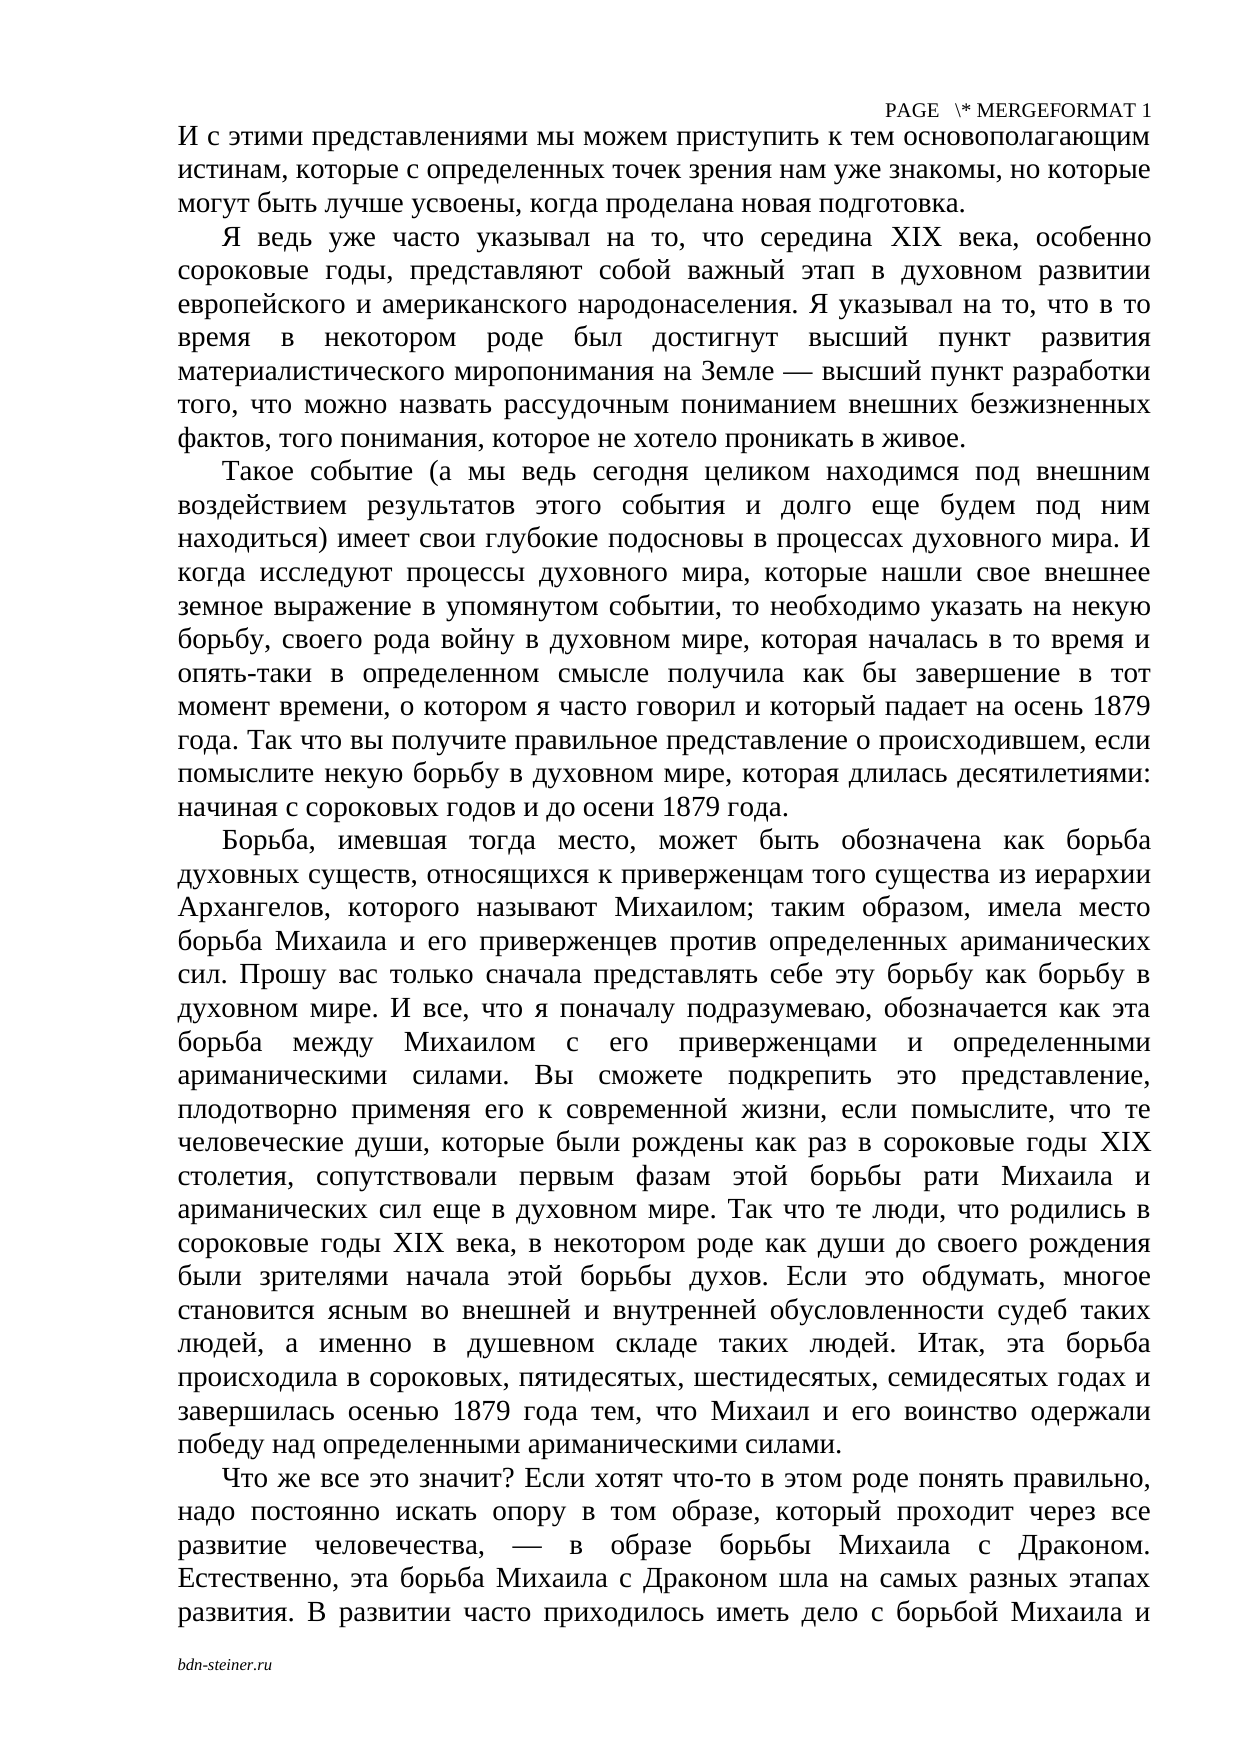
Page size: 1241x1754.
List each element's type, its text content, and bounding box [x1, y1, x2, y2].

text Такое событие (а мы ведь сегодня целиком находимся под внешним воздействием результатов этого события и долго еще будем под ним находиться) имеет свои глубокие подосновы в процессах духовного мира. И когда исследуют процессы духовного мира, которые нашли свое внешнее земное выражение в упомянутом событии, то необходимо указать на некую борьбу, своего рода войну в духовном мире, которая началась в то время и опять-таки в определенном смысле получила как бы завершение в тот момент времени, о котором я часто говорил и который падает на осень 1879 года. Так что вы получите правильное представление о происходившем, если помыслите некую борьбу в духовном мире, которая длилась десятилетиями: начиная с сороковых годов и до осени 1879 года. [177, 453, 1152, 822]
text Борьба, имевшая тогда место, может быть обозначена как борьба духовных существ, относящихся к приверженцам того существа из иерархии Архангелов, которого называют Михаилом; таким образом, имела место борьба Михаила и его приверженцев против определенных ариманических сил. Прошу вас только сначала представлять себе эту борьбу как борьбу в духовном мире. И все, что я поначалу подразумеваю, обозначается как эта борьба между Михаилом с его приверженцами и определенными ариманическими силами. Вы сможете подкрепить это представление, плодотворно применяя его к современной жизни, если помыслите, что те человеческие души, которые были рождены как раз в сороковые годы XIX столетия, сопутствовали первым фазам этой борьбы рати Михаила и ариманических сил еще в духовном мире. Так что те люди, что родились в сороковые годы XIX века, в некотором роде как души до своего рождения были зрителями начала этой борьбы духов. Если это обдумать, многое становится ясным во внешней и внутренней обусловленности судеб таких людей, а именно в душевном складе таких людей. Итак, эта борьба происходила в сороковых, пятидесятых, шестидесятых, семидесятых годах и завершилась осенью 1879 года тем, что Михаил и его воинство одержали победу над определенными ариманическими силами. [177, 822, 1152, 1460]
text Я ведь уже часто указывал на то, что середина XIX века, особенно сороковые годы, представляют собой важный этап в духовном развитии европейского и американского народонаселения. Я указывал на то, что в то время в некотором роде был достигнут высший пункт развития материалистического миропонимания на Земле — высший пункт разработки того, что можно назвать рассудочным пониманием внешних безжизненных фактов, того понимания, которое не хотело проникать в живое. [177, 219, 1152, 453]
text Что же все это значит? Если хотят что-то в этом роде понять правильно, надо постоянно искать опору в том образе, который проходит через все развитие человечества, — в образе борьбы Михаила с Драконом. Естественно, эта борьба Михаила с Драконом шла на самых разных этапах развития. В развитии часто приходилось иметь дело с борьбой Михаила и [177, 1460, 1152, 1627]
text И с этими представлениями мы можем приступить к тем основополагающим истинам, которые с определенных точек зрения нам уже знакомы, но которые могут быть лучше усвоены, когда проделана новая подготовка. [177, 118, 1152, 219]
